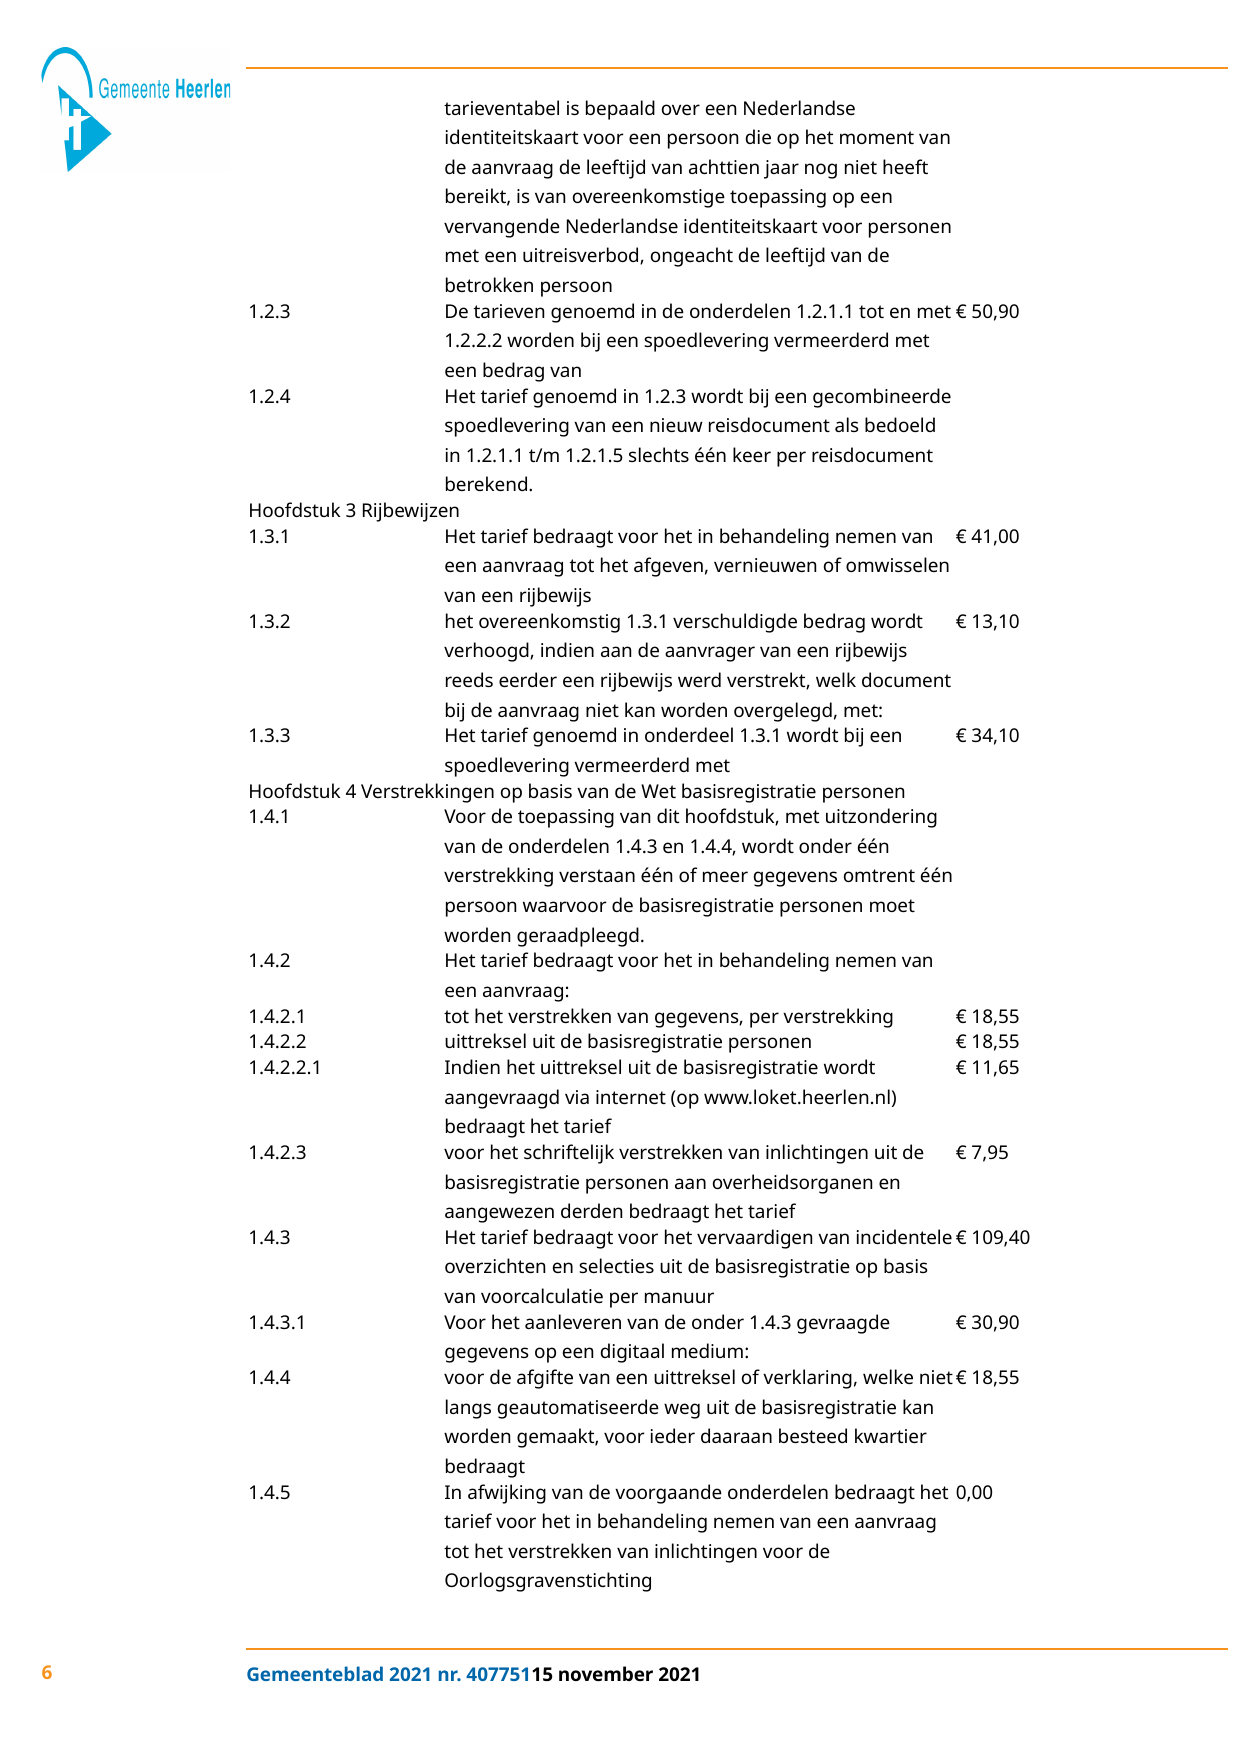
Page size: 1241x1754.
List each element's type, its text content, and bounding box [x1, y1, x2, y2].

table_cell € 18,55 [956, 1364, 1152, 1479]
table_cell [956, 948, 1152, 1003]
table_cell 1.4.2 [248, 948, 444, 1003]
table_cell 1.2.4 [248, 383, 444, 497]
table_cell [956, 95, 1152, 298]
table_cell 1.3.2 [248, 608, 444, 722]
table_cell Hoofdstuk 3 Rijbewijzen [248, 498, 1152, 523]
table_cell uittreksel uit de basisregistratie personen [444, 1029, 956, 1054]
table_cell 1.4.2.3 [248, 1139, 444, 1224]
table_cell [248, 95, 444, 298]
table_cell voor de afgifte van een uittreksel of verklaring, welke niet langs geautomatiseerde weg uit de basisregistratie kan worden gemaakt, voor ieder daaraan besteed kwartier bedraagt [444, 1364, 956, 1479]
table_cell € 109,40 [956, 1224, 1152, 1309]
table_cell Het tarief bedraagt voor het in behandeling nemen van een aanvraag tot het afgeven, vernieuwen of omwisselen van een rijbewijs [444, 523, 956, 608]
picture [41, 47, 231, 172]
table_cell € 30,90 [956, 1309, 1152, 1364]
table_cell € 18,55 [956, 1029, 1152, 1054]
table_cell Indien het uittreksel uit de basisregistratie wordt aangevraagd via internet (op www.loket.heerlen.nl) bedraagt het tarief [444, 1054, 956, 1139]
table_cell Het tarief bedraagt voor het in behandeling nemen van een aanvraag: [444, 948, 956, 1003]
table_cell tarieventabel is bepaald over een Nederlandse identiteitskaart voor een persoon die op het moment van de aanvraag de leeftijd van achttien jaar nog niet heeft bereikt, is van overeenkomstige toepassing op een vervangende Nederlandse identiteitskaart voor personen met een uitreisverbod, ongeacht de leeftijd van de betrokken persoon [444, 95, 956, 298]
table_cell 1.3.3 [248, 723, 444, 778]
table_cell 1.4.2.1 [248, 1003, 444, 1029]
table_cell Hoofdstuk 4 Verstrekkingen op basis van de Wet basisregistratie personen [248, 778, 1152, 803]
table_cell 1.2.3 [248, 298, 444, 383]
table_cell 1.4.2.2.1 [248, 1054, 444, 1139]
table_cell € 13,10 [956, 608, 1152, 722]
table_cell 1.4.5 [248, 1479, 444, 1593]
table_cell 1.4.1 [248, 804, 444, 948]
table_cell € 50,90 [956, 298, 1152, 383]
table_cell € 34,10 [956, 723, 1152, 778]
table_cell 1.4.3.1 [248, 1309, 444, 1364]
table_cell [956, 383, 1152, 497]
table_cell Het tarief genoemd in onderdeel 1.3.1 wordt bij een spoedlevering vermeerderd met [444, 723, 956, 778]
table_cell [956, 804, 1152, 948]
table_cell tot het verstrekken van gegevens, per verstrekking [444, 1003, 956, 1029]
table_cell Voor de toepassing van dit hoofdstuk, met uitzondering van de onderdelen 1.4.3 en 1.4.4, wordt onder één verstrekking verstaan één of meer gegevens omtrent één persoon waarvoor de basisregistratie personen moet worden geraadpleegd. [444, 804, 956, 948]
table_cell 0,00 [956, 1479, 1152, 1593]
table_cell voor het schriftelijk verstrekken van inlichtingen uit de basisregistratie personen aan overheidsorganen en aangewezen derden bedraagt het tarief [444, 1139, 956, 1224]
table_cell 1.3.1 [248, 523, 444, 608]
table_cell € 18,55 [956, 1003, 1152, 1029]
table_cell € 41,00 [956, 523, 1152, 608]
table_cell 1.4.4 [248, 1364, 444, 1479]
table_cell 1.4.2.2 [248, 1029, 444, 1054]
table_cell 1.4.3 [248, 1224, 444, 1309]
table_cell het overeenkomstig 1.3.1 verschuldigde bedrag wordt verhoogd, indien aan de aanvrager van een rijbewijs reeds eerder een rijbewijs werd verstrekt, welk document bij de aanvraag niet kan worden overgelegd, met: [444, 608, 956, 722]
table_cell In afwijking van de voorgaande onderdelen bedraagt het tarief voor het in behandeling nemen van een aanvraag tot het verstrekken van inlichtingen voor de Oorlogsgravenstichting [444, 1479, 956, 1593]
table_cell € 11,65 [956, 1054, 1152, 1139]
picture [41, 47, 59, 70]
table_cell Het tarief genoemd in 1.2.3 wordt bij een gecombineerde spoedlevering van een nieuw reisdocument als bedoeld in 1.2.1.1 t/m 1.2.1.5 slechts één keer per reisdocument berekend. [444, 383, 956, 497]
table_cell Het tarief bedraagt voor het vervaardigen van incidentele overzichten en selecties uit de basisregistratie op basis van voorcalculatie per manuur [444, 1224, 956, 1309]
table_cell De tarieven genoemd in de onderdelen 1.2.1.1 tot en met 1.2.2.2 worden bij een spoedlevering vermeerderd met een bedrag van [444, 298, 956, 383]
table_cell € 7,95 [956, 1139, 1152, 1224]
table_cell Voor het aanleveren van de onder 1.4.3 gevraagde gegevens op een digitaal medium: [444, 1309, 956, 1364]
